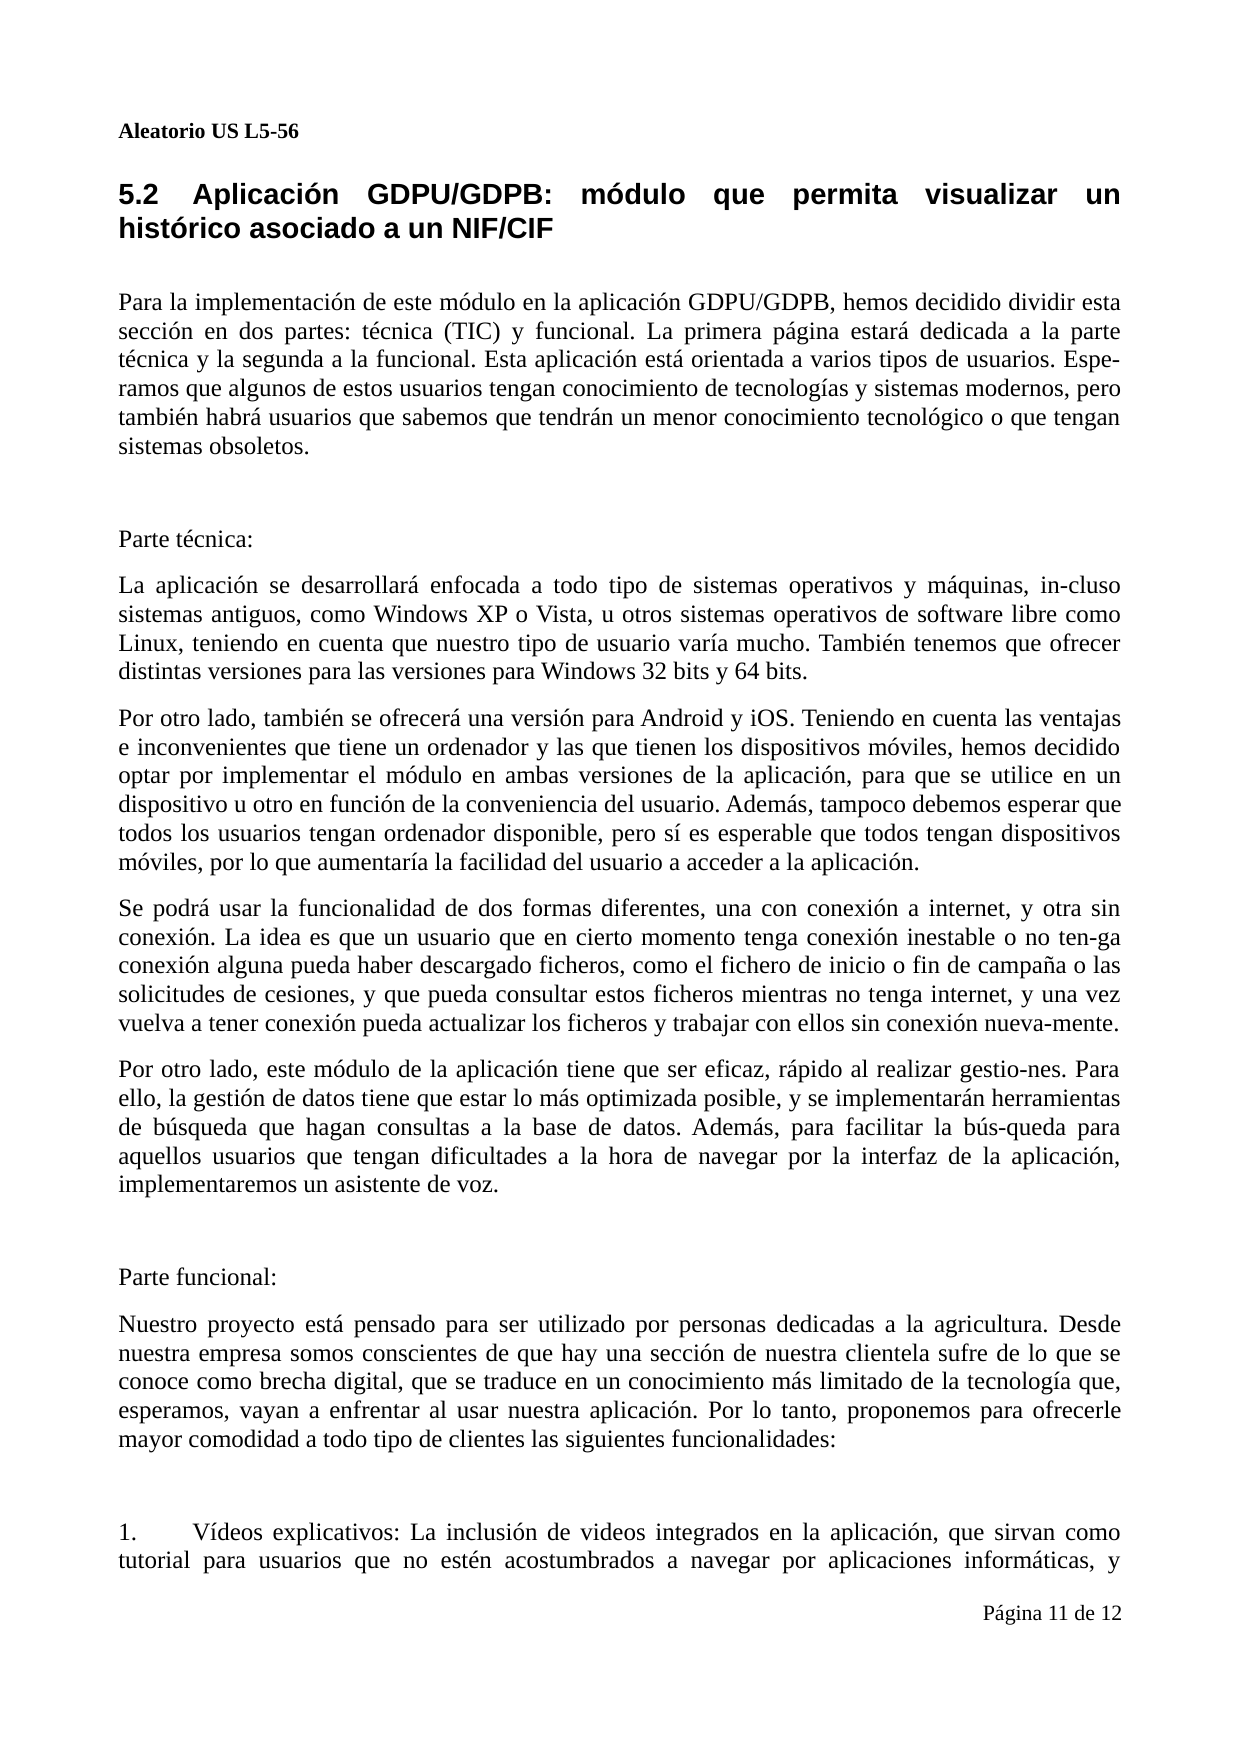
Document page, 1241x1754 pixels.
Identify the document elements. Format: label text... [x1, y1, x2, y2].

text Se podrá usar la funcionalidad de dos formas diferentes, una con conexión a internet, y otra sin conexión. La idea es que un usuario que en cierto momento tenga conexión inestable o no ten-ga conexión alguna pueda haber descargado ficheros, como el fichero de inicio o fin de campaña o las solicitudes de cesiones, y que pueda consultar estos ficheros mientras no tenga internet, y una vez vuelva a tener conexión pueda actualizar los ficheros y trabajar con ellos sin conexión nueva-mente. [118, 893, 1122, 1037]
text Nuestro proyecto está pensado para ser utilizado por personas dedicadas a la agricultura. Desde nuestra empresa somos conscientes de que hay una sección de nuestra clientela sufre de lo que se conoce como brecha digital, que se traduce en un conocimiento más limitado de la tecnología que, esperamos, vayan a enfrentar al usar nuestra aplicación. Por lo tanto, proponemos para ofrecerle mayor comodidad a todo tipo de clientes las siguientes funcionalidades: [118, 1309, 1122, 1453]
subtitle Aplicación GDPU/GDPB: módulo que permita visualizar un histórico asociado a un NIF/CIF [118, 177, 1122, 244]
text Para la implementación de este módulo en la aplicación GDPU/GDPB, hemos decidido dividir esta sección en dos partes: técnica (TIC) y funcional. La primera página estará dedicada a la parte técnica y la segunda a la funcional. Esta aplicación está orientada a varios tipos de usuarios. Espe-ramos que algunos de estos usuarios tengan conocimiento de tecnologías y sistemas modernos, pero también habrá usuarios que sabemos que tendrán un menor conocimiento tecnológico o que tengan sistemas obsoletos. [118, 287, 1122, 459]
text 1. Vídeos explicativos: La inclusión de videos integrados en la aplicación, que sirvan como tutorial para usuarios que no estén acostumbrados a navegar por aplicaciones informáticas, y [118, 1517, 1122, 1574]
text Parte funcional: [118, 1262, 1122, 1291]
text La aplicación se desarrollará enfocada a todo tipo de sistemas operativos y máquinas, in-cluso sistemas antiguos, como Windows XP o Vista, u otros sistemas operativos de software libre como Linux, teniendo en cuenta que nuestro tipo de usuario varía mucho. También tenemos que ofrecer distintas versiones para las versiones para Windows 32 bits y 64 bits. [118, 570, 1122, 685]
text Parte técnica: [118, 524, 1122, 552]
text Por otro lado, también se ofrecerá una versión para Android y iOS. Teniendo en cuenta las ventajas e inconvenientes que tiene un ordenador y las que tienen los dispositivos móviles, hemos decidido optar por implementar el módulo en ambas versiones de la aplicación, para que se utilice en un dispositivo u otro en función de la conveniencia del usuario. Además, tampoco debemos esperar que todos los usuarios tengan ordenador disponible, pero sí es esperable que todos tengan dispositivos móviles, por lo que aumentaría la facilidad del usuario a acceder a la aplicación. [118, 703, 1122, 875]
text Por otro lado, este módulo de la aplicación tiene que ser eficaz, rápido al realizar gestio-nes. Para ello, la gestión de datos tiene que estar lo más optimizada posible, y se implementarán herramientas de búsqueda que hagan consultas a la base de datos. Además, para facilitar la bús-queda para aquellos usuarios que tengan dificultades a la hora de navegar por la interfaz de la aplicación, implementaremos un asistente de voz. [118, 1054, 1122, 1198]
